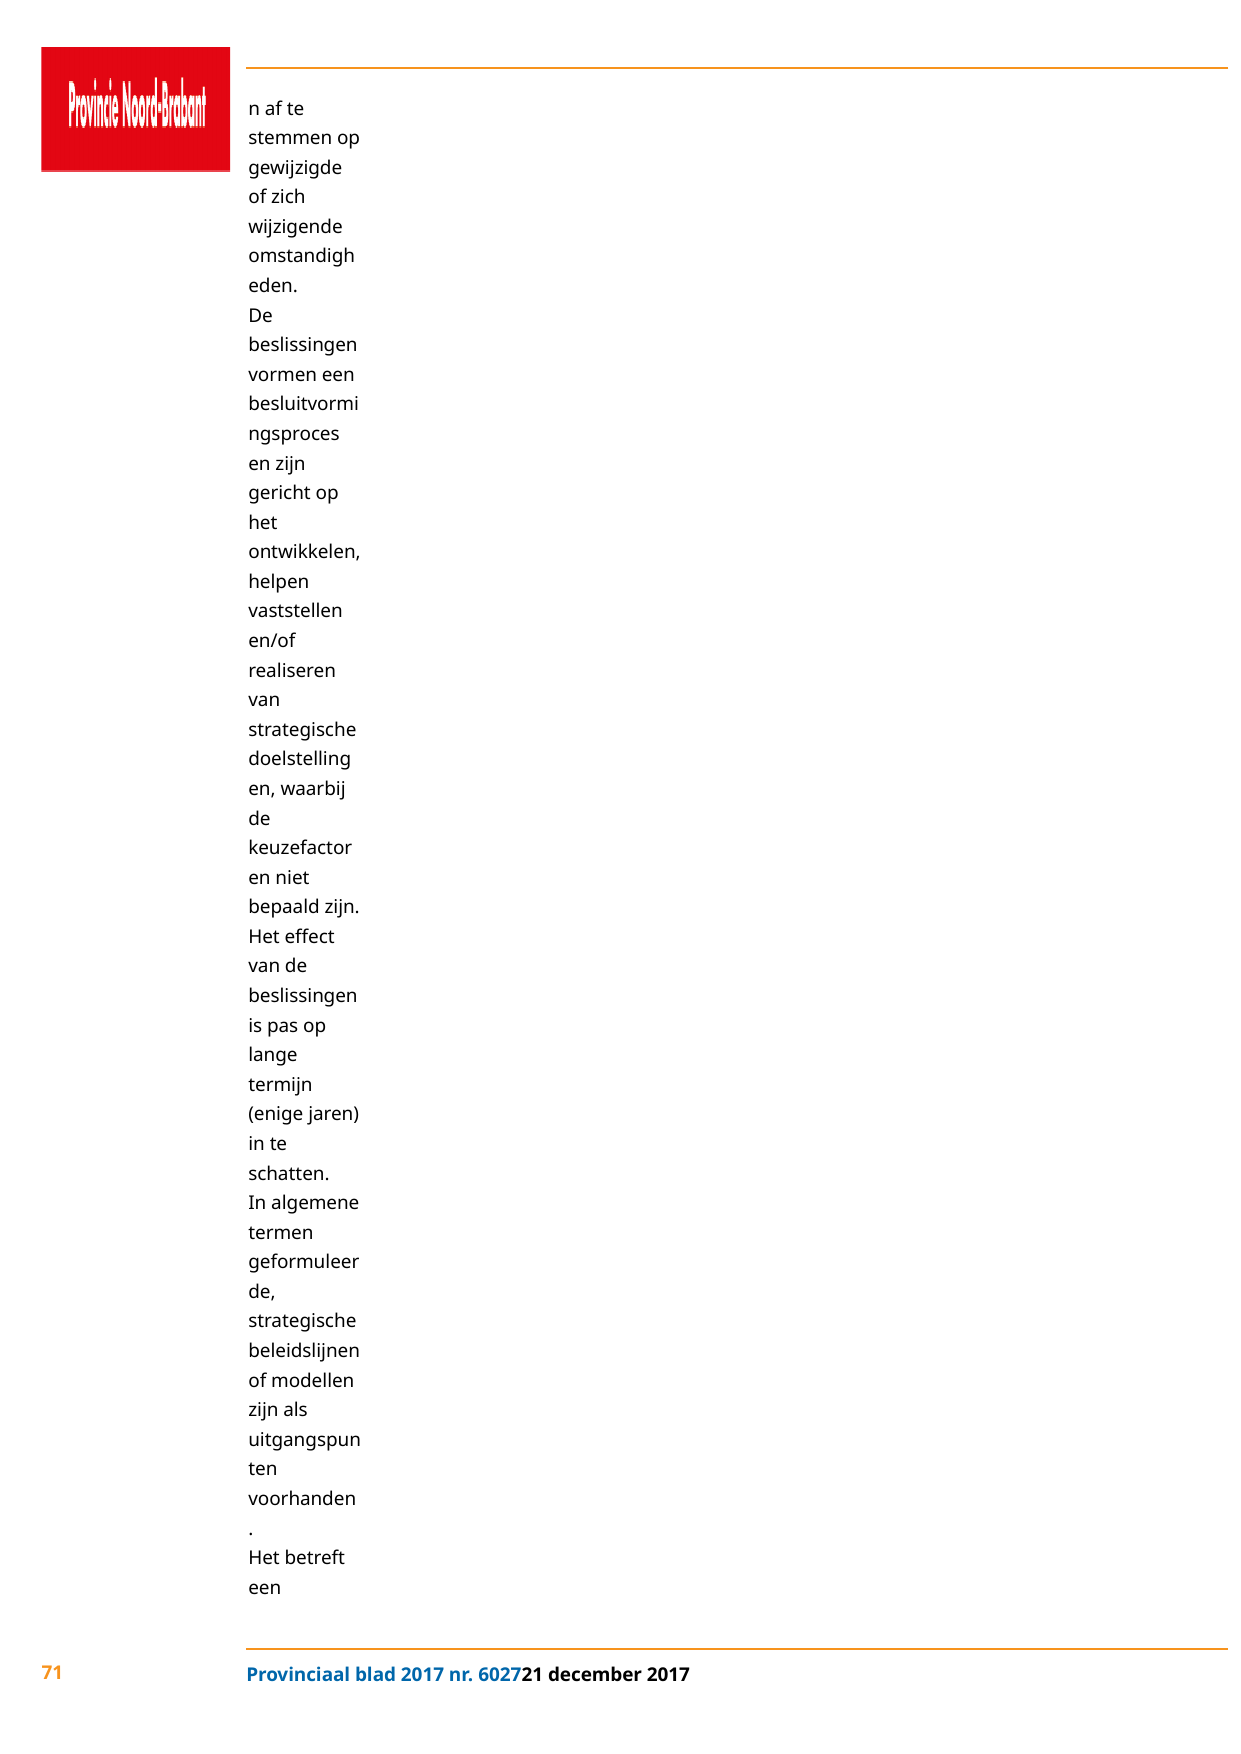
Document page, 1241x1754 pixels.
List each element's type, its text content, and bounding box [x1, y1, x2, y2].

table_cell [700, 95, 813, 1600]
table_cell [813, 95, 926, 1600]
table_cell [474, 95, 587, 1600]
table_cell [926, 95, 1038, 1600]
table_cell n af te stemmen op gewijzigde of zich wijzigende omstandigheden. De beslissingen vormen een besluitvormingsproces en zijn gericht op het ontwikkelen, helpen vaststellen en/of realiseren van strategische doelstellingen, waarbij de keuzefactoren niet bepaald zijn. Het effect van de beslissingen is pas op lange termijn (enige jaren) in te schatten. In algemene termen geformuleerde, strategische beleidslijnen of modellen zijn als uitgangspunten voorhanden. Het betreft een [248, 95, 361, 1600]
table_cell [1039, 95, 1152, 1600]
picture [41, 47, 231, 172]
table_cell [361, 95, 474, 1600]
table_cell [587, 95, 700, 1600]
